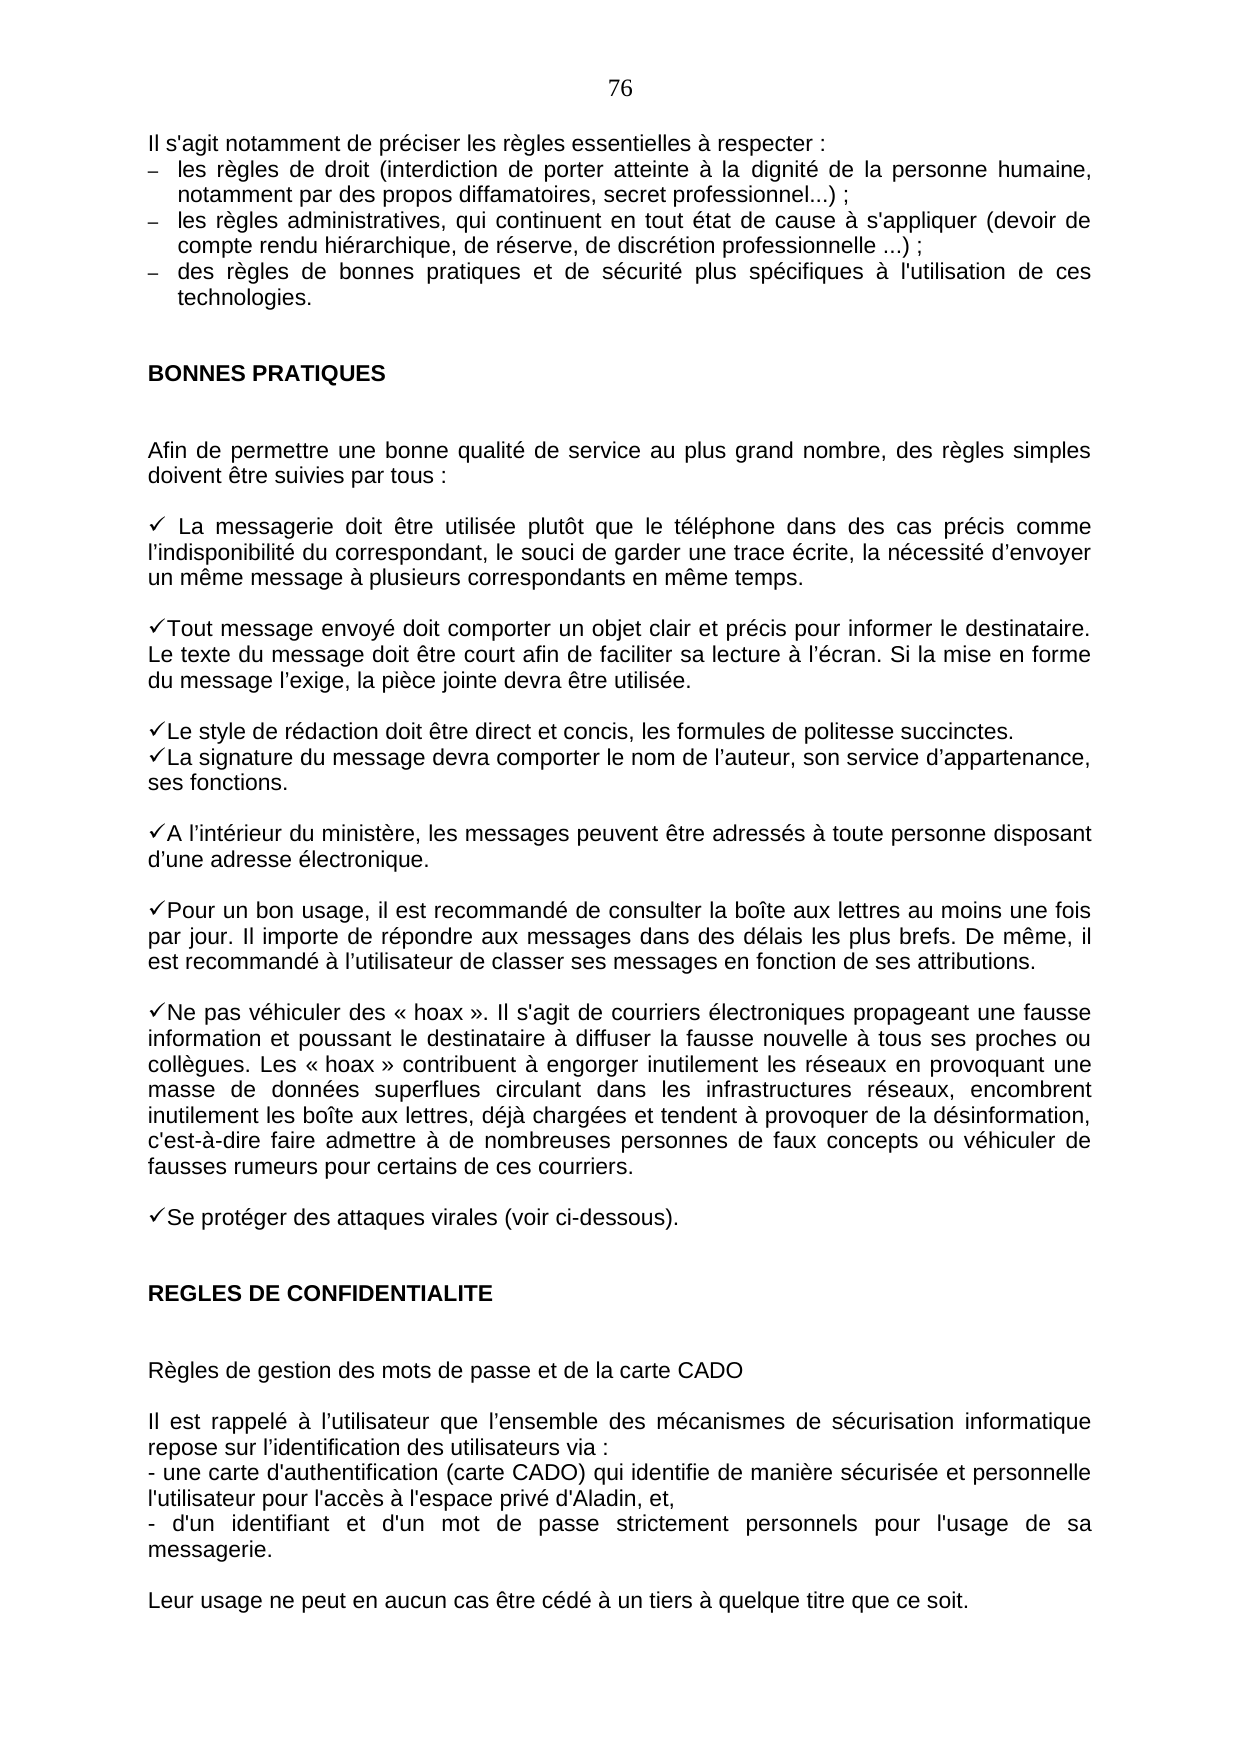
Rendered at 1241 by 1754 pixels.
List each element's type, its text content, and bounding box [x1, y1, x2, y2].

text üPour un bon usage, il est recommandé de consulter la boîte aux lettres au moins une fois par jour. Il importe de répondre aux messages dans des délais les plus brefs. De même, il est recommandé à l’utilisateur de classer ses messages en fonction de ses attributions. [148, 898, 1092, 974]
text üSe protéger des attaques virales (voir ci-dessous). [148, 1204, 1092, 1230]
text Il est rappelé à l’utilisateur que l’ensemble des mécanismes de sécurisation informatique repose sur l’identification des utilisateurs via : [148, 1409, 1092, 1460]
text - une carte d'authentification (carte CADO) qui identifie de manière sécurisée et personnelle l'utilisateur pour l'accès à l'espace privé d'Aladin, et, [148, 1460, 1092, 1511]
list des règles de bonnes pratiques et de sécurité plus spécifiques à l'utilisation de ces technologies. [148, 259, 1092, 310]
text Règles de gestion des mots de passe et de la carte CADO [148, 1358, 1092, 1383]
text - d'un identifiant et d'un mot de passe strictement personnels pour l'usage de sa messagerie. [148, 1511, 1092, 1562]
text Leur usage ne peut en aucun cas être cédé à un tiers à quelque titre que ce soit. [148, 1587, 1092, 1613]
text ü La messagerie doit être utilisée plutôt que le téléphone dans des cas précis comme l’indisponibilité du correspondant, le souci de garder une trace écrite, la nécessité d’envoyer un même message à plusieurs correspondants en même temps. [148, 514, 1092, 591]
text üLe style de rédaction doit être direct et concis, les formules de politesse succinctes. [148, 718, 1092, 744]
text REGLES DE CONFIDENTIALITE [148, 1281, 1092, 1307]
text BONNES PRATIQUES [148, 361, 1092, 386]
list les règles de droit (interdiction de porter atteinte à la dignité de la personne humaine, notamment par des propos diffamatoires, secret professionnel...) ; [148, 157, 1092, 208]
list les règles administratives, qui continuent en tout état de cause à s'appliquer (devoir de compte rendu hiérarchique, de réserve, de discrétion professionnelle ...) ; [148, 208, 1092, 259]
text üA l’intérieur du ministère, les messages peuvent être adressés à toute personne disposant d’une adresse électronique. [148, 821, 1092, 872]
text üTout message envoyé doit comporter un objet clair et précis pour informer le destinataire. Le texte du message doit être court afin de faciliter sa lecture à l’écran. Si la mise en forme du message l’exige, la pièce jointe devra être utilisée. [148, 616, 1092, 693]
text Il s'agit notamment de préciser les règles essentielles à respecter : [148, 131, 1092, 157]
text Afin de permettre une bonne qualité de service au plus grand nombre, des règles simples doivent être suivies par tous : [148, 437, 1092, 488]
text üNe pas véhiculer des « hoax ». Il s'agit de courriers électroniques propageant une fausse information et poussant le destinataire à diffuser la fausse nouvelle à tous ses proches ou collègues. Les « hoax » contribuent à engorger inutilement les réseaux en provoquant une masse de données superflues circulant dans les infrastructures réseaux, encombrent inutilement les boîte aux lettres, déjà chargées et tendent à provoquer de la désinformation, c'est-à-dire faire admettre à de nombreuses personnes de faux concepts ou véhiculer de fausses rumeurs pour certains de ces courriers. [148, 1000, 1092, 1179]
text üLa signature du message devra comporter le nom de l’auteur, son service d’appartenance, ses fonctions. [148, 744, 1092, 795]
